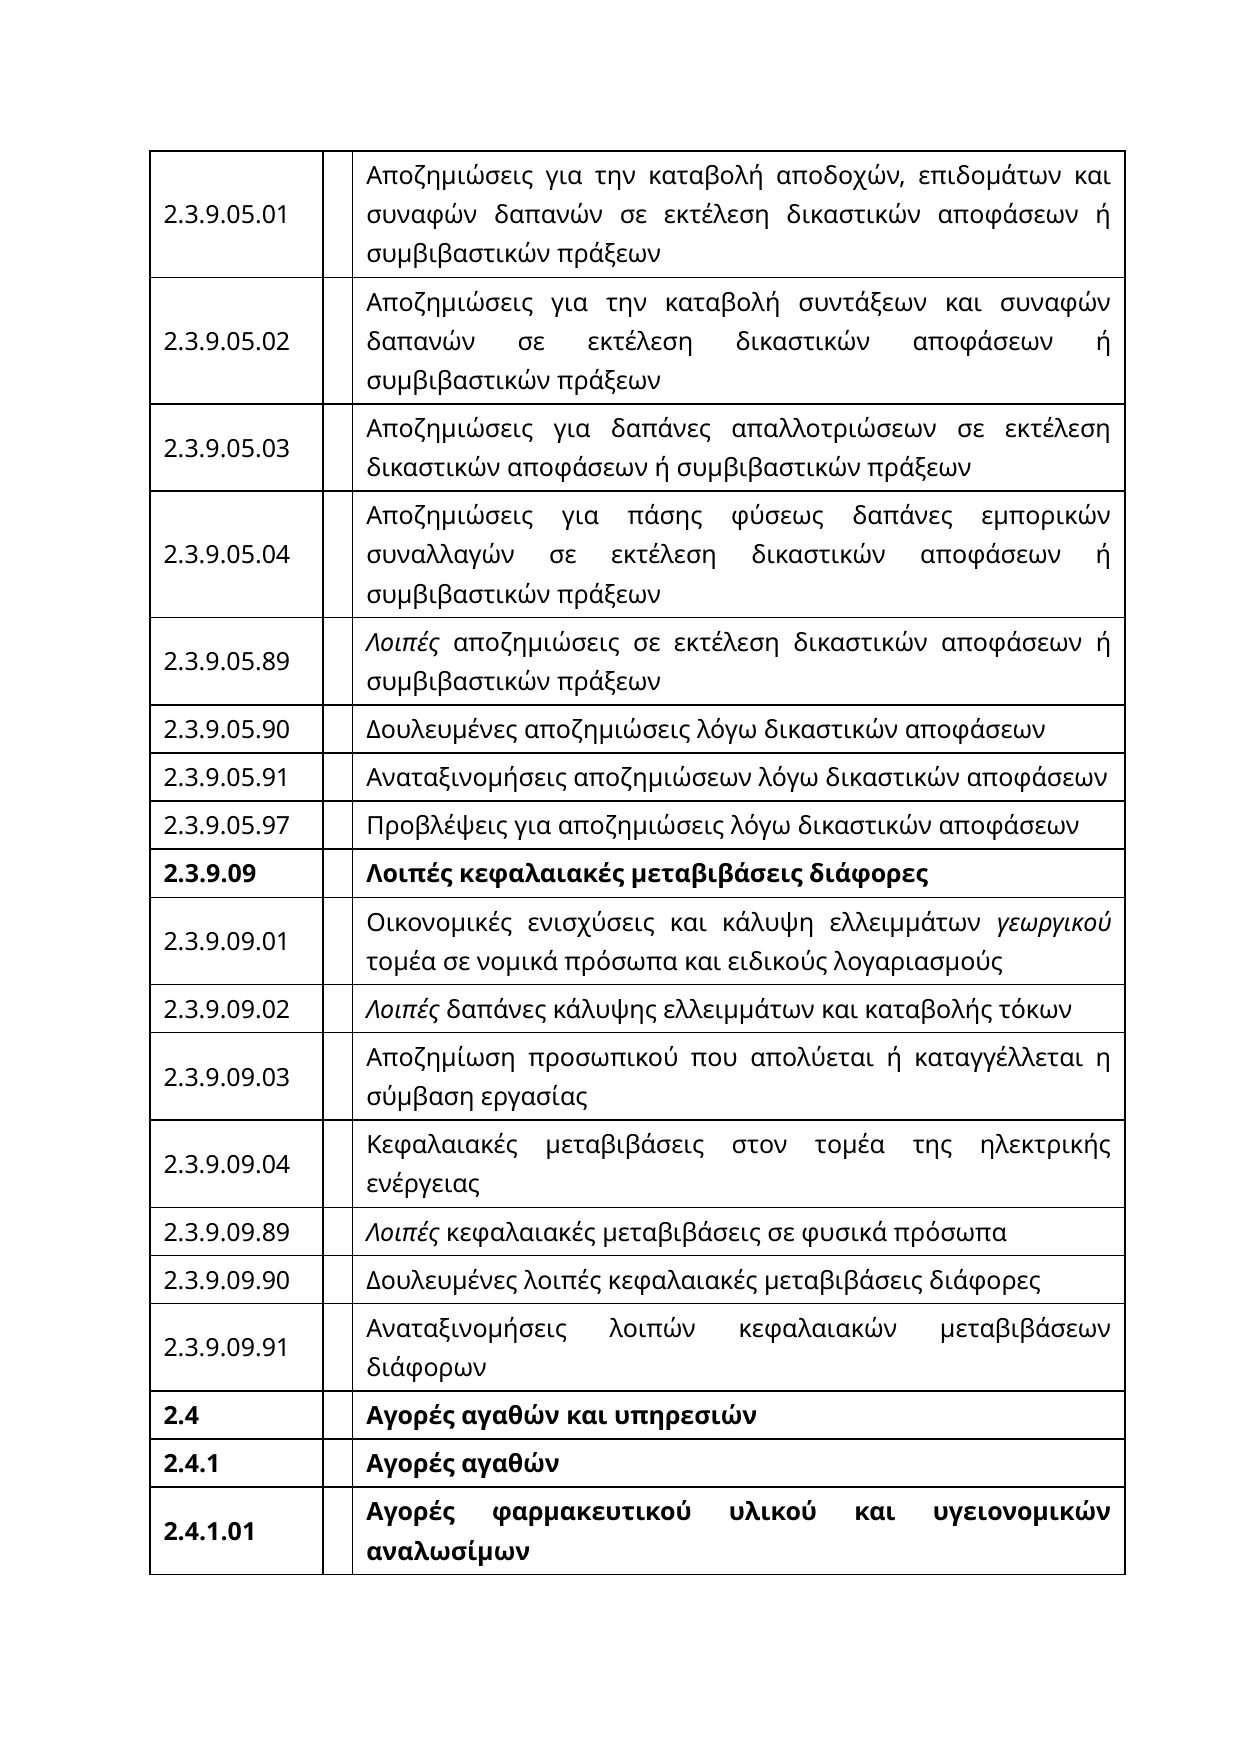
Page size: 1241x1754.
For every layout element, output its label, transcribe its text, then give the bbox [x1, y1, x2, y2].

table_cell Αγορές αγαθών και υπηρεσιών [353, 1392, 1124, 1438]
table_cell 2.3.9.09.02 [151, 985, 322, 1032]
table_cell 2.3.9.09.91 [151, 1304, 322, 1390]
table_cell [324, 618, 352, 704]
table_cell 2.3.9.09.01 [151, 898, 322, 984]
table_cell Αποζημίωση προσωπικού που απολύεται ή καταγγέλλεται η σύμβαση εργασίας [353, 1033, 1124, 1119]
table_cell 2.3.9.09.03 [151, 1033, 322, 1119]
table_cell 2.3.9.05.97 [151, 802, 322, 848]
table_cell [324, 405, 352, 490]
table_cell 2.3.9.05.91 [151, 754, 322, 800]
table_cell [324, 802, 352, 848]
table_cell 2.3.9.09.04 [151, 1121, 322, 1206]
table_cell 2.3.9.05.04 [151, 492, 322, 617]
table_cell Αποζημιώσεις για δαπάνες απαλλοτριώσεων σε εκτέλεση δικαστικών αποφάσεων ή συμβιβαστικών πράξεων [353, 405, 1124, 490]
table_cell 2.3.9.05.89 [151, 618, 322, 704]
table_cell 2.3.9.09.89 [151, 1208, 322, 1254]
table_cell 2.4 [151, 1392, 322, 1438]
table_cell Αποζημιώσεις για την καταβολή συντάξεων και συναφών δαπανών σε εκτέλεση δικαστικών αποφάσεων ή συμβιβαστικών πράξεων [353, 278, 1124, 403]
table_cell [324, 1256, 352, 1303]
table_cell [324, 492, 352, 617]
table_cell Κεφαλαιακές μεταβιβάσεις στον τομέα της ηλεκτρικής ενέργειας [353, 1121, 1124, 1206]
table_cell Λοιπές κεφαλαιακές μεταβιβάσεις διάφορες [353, 850, 1124, 896]
table_cell [324, 152, 352, 276]
table_cell Αγορές φαρμακευτικού υλικού και υγειονομικών αναλωσίμων [353, 1488, 1124, 1573]
table_cell [324, 1208, 352, 1254]
table_cell Λοιπές αποζημιώσεις σε εκτέλεση δικαστικών αποφάσεων ή συμβιβαστικών πράξεων [353, 618, 1124, 704]
table_cell 2.3.9.05.03 [151, 405, 322, 490]
table_cell 2.3.9.05.02 [151, 278, 322, 403]
table_cell Λοιπές κεφαλαιακές μεταβιβάσεις σε φυσικά πρόσωπα [353, 1208, 1124, 1254]
table_cell Λοιπές δαπάνες κάλυψης ελλειμμάτων και καταβολής τόκων [353, 985, 1124, 1032]
table_cell Δουλευμένες λοιπές κεφαλαιακές μεταβιβάσεις διάφορες [353, 1256, 1124, 1303]
table_cell Αγορές αγαθών [353, 1440, 1124, 1486]
table_cell Αποζημιώσεις για πάσης φύσεως δαπάνες εμπορικών συναλλαγών σε εκτέλεση δικαστικών αποφάσεων ή συμβιβαστικών πράξεων [353, 492, 1124, 617]
table_cell Αποζημιώσεις για την καταβολή αποδοχών, επιδομάτων και συναφών δαπανών σε εκτέλεση δικαστικών αποφάσεων ή συμβιβαστικών πράξεων [353, 152, 1124, 276]
table_cell Αναταξινομήσεις αποζημιώσεων λόγω δικαστικών αποφάσεων [353, 754, 1124, 800]
table_cell [324, 1304, 352, 1390]
table_cell [324, 850, 352, 896]
table_cell [324, 898, 352, 984]
table_cell [324, 1033, 352, 1119]
table_cell [324, 754, 352, 800]
table_cell [324, 1121, 352, 1206]
table_cell Αναταξινομήσεις λοιπών κεφαλαιακών μεταβιβάσεων διάφορων [353, 1304, 1124, 1390]
table_cell [324, 1488, 352, 1573]
table_cell Προβλέψεις για αποζημιώσεις λόγω δικαστικών αποφάσεων [353, 802, 1124, 848]
table_cell 2.4.1 [151, 1440, 322, 1486]
table_cell 2.3.9.09 [151, 850, 322, 896]
table_cell 2.4.1.01 [151, 1488, 322, 1573]
table_cell 2.3.9.05.01 [151, 152, 322, 276]
table_cell 2.3.9.05.90 [151, 706, 322, 752]
table_cell 2.3.9.09.90 [151, 1256, 322, 1303]
table_cell [324, 706, 352, 752]
table_cell [324, 278, 352, 403]
table_cell [324, 1392, 352, 1438]
table_cell Οικονομικές ενισχύσεις και κάλυψη ελλειμμάτων γεωργικού τομέα σε νομικά πρόσωπα και ειδικούς λογαριασμούς [353, 898, 1124, 984]
table_cell [324, 985, 352, 1032]
table_cell Δουλευμένες αποζημιώσεις λόγω δικαστικών αποφάσεων [353, 706, 1124, 752]
table_cell [324, 1440, 352, 1486]
